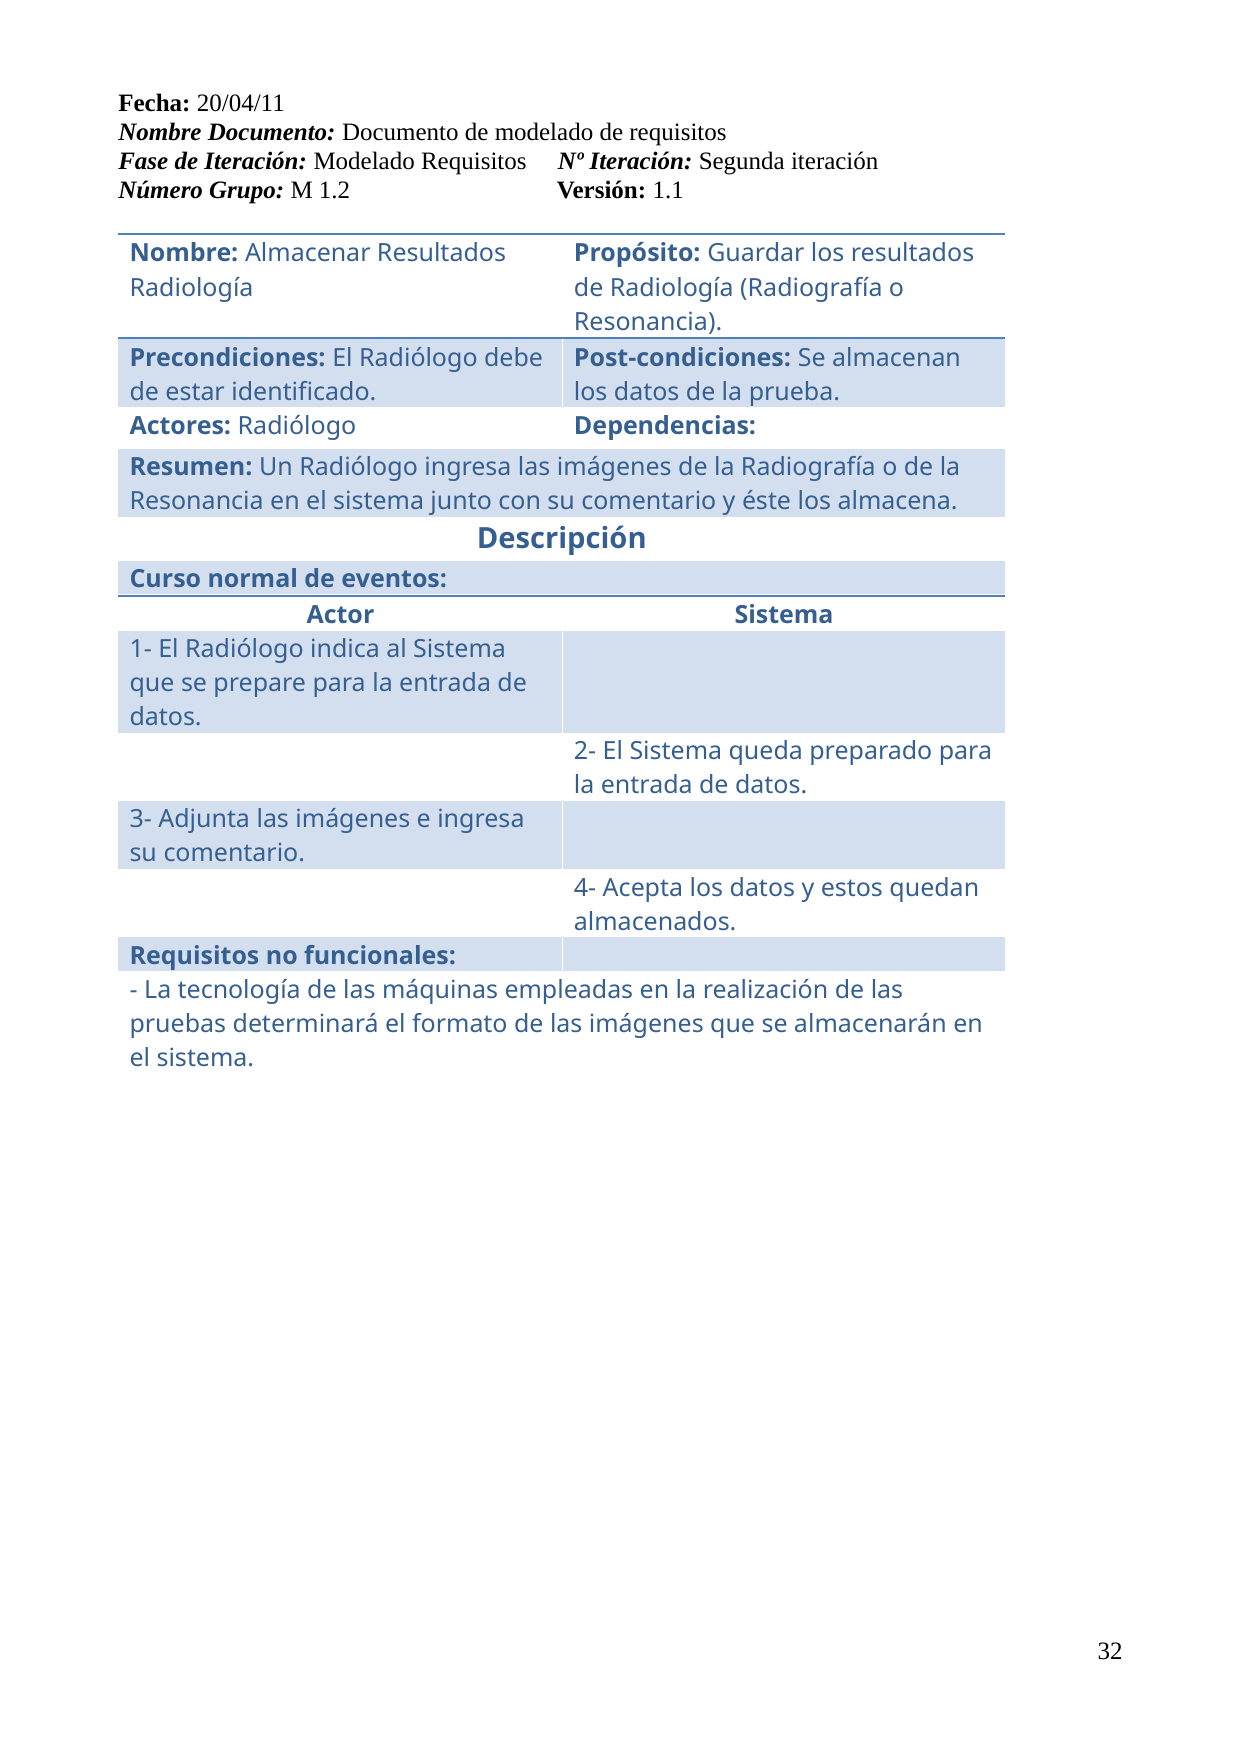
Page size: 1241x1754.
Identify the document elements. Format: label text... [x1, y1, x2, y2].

table_cell [563, 631, 1005, 733]
table_cell Curso normal de eventos: [118, 561, 1005, 594]
table_cell [118, 869, 562, 937]
table_cell Requisitos no funcionales: [118, 937, 562, 971]
table_cell Resumen: Un Radiólogo ingresa las imágenes de la Radiografía o de la Resonancia en el sistema junto con su comentario y éste los almacena. [118, 449, 1005, 517]
table_cell Actores: Radiólogo [118, 408, 562, 449]
table_cell Sistema [563, 597, 1005, 631]
table_header Nombre: Almacenar Resultados Radiología [118, 235, 562, 337]
table_cell 2- El Sistema queda preparado para la entrada de datos. [563, 733, 1005, 801]
table_cell Precondiciones: El Radiólogo debe de estar identificado. [118, 339, 562, 407]
table_cell Actor [118, 597, 562, 631]
table_cell 3- Adjunta las imágenes e ingresa su comentario. [118, 801, 562, 869]
table_cell [563, 801, 1005, 869]
table_cell Descripción [118, 517, 1005, 561]
table_cell 1- El Radiólogo indica al Sistema que se prepare para la entrada de datos. [118, 631, 562, 733]
table_cell - La tecnología de las máquinas empleadas en la realización de las pruebas determinará el formato de las imágenes que se almacenarán en el sistema. [118, 971, 1005, 1073]
table_header Propósito: Guardar los resultados de Radiología (Radiografía o Resonancia). [563, 235, 1005, 337]
table_cell [563, 937, 1005, 971]
table_cell Post-condiciones: Se almacenan los datos de la prueba. [563, 339, 1005, 407]
table_cell [118, 733, 562, 801]
table_cell 4- Acepta los datos y estos quedan almacenados. [563, 869, 1005, 937]
table_cell Dependencias: [563, 408, 1005, 449]
